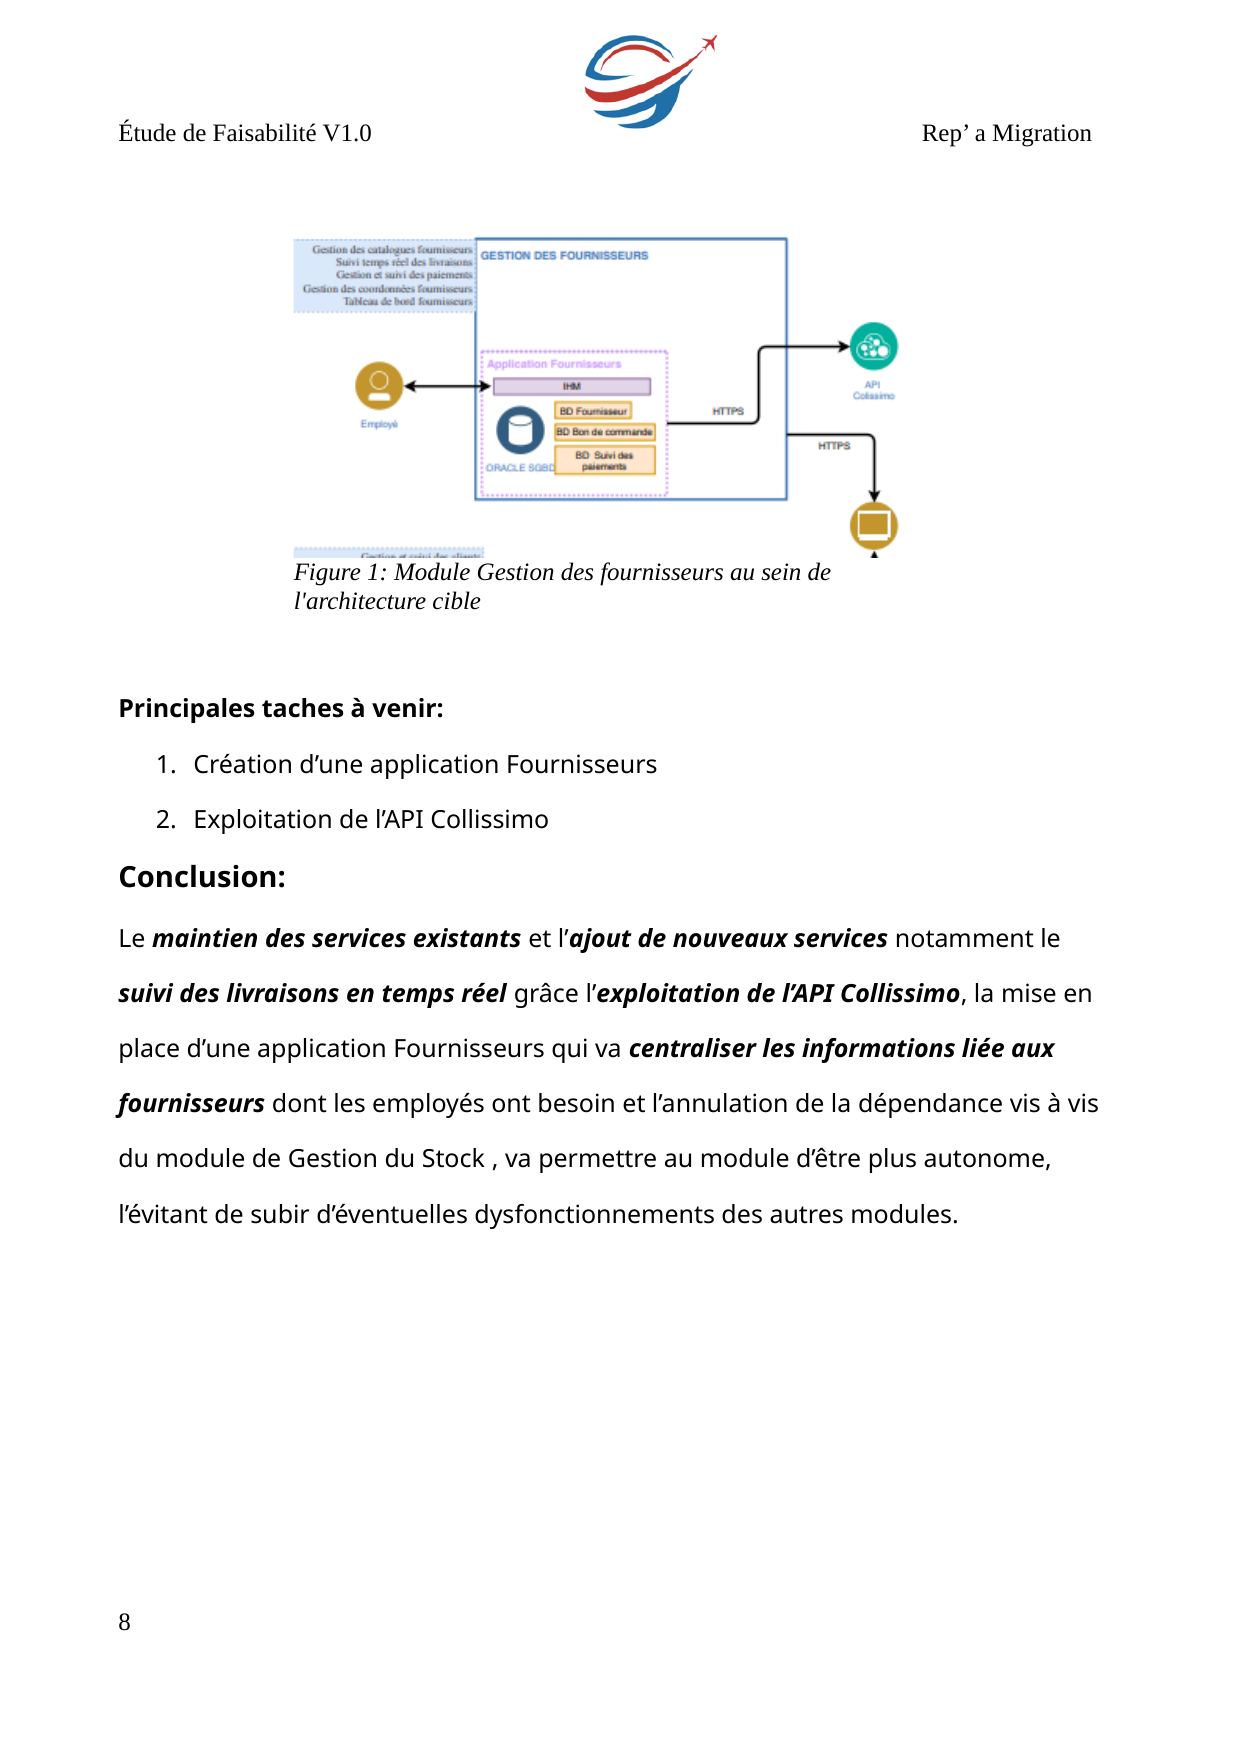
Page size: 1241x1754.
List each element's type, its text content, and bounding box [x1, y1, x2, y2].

text Le maintien des services existants et l’ajout de nouveaux services notamment le suivi des livraisons en temps réel grâce l’exploitation de l’API Collissimo, la mise en place d’une application Fournisseurs qui va centraliser les informations liée aux fournisseurs dont les employés ont besoin et l’annulation de la dépendance vis à vis du module de Gestion du Stock , va permettre au module d’être plus autonome, l’évitant de subir d’éventuelles dysfonctionnements des autres modules. [118, 921, 1122, 1230]
picture [293, 220, 902, 558]
text Figure 1: Module Gestion des fournisseurs au sein de l'architecture cible [293, 558, 901, 615]
picture [577, 14, 723, 155]
text Principales taches à venir: [118, 691, 1122, 725]
list Exploitation de l’API Collissimo [156, 801, 1122, 835]
list Création d’une application Fournisseurs [156, 746, 1122, 780]
text Conclusion: [118, 856, 1122, 896]
